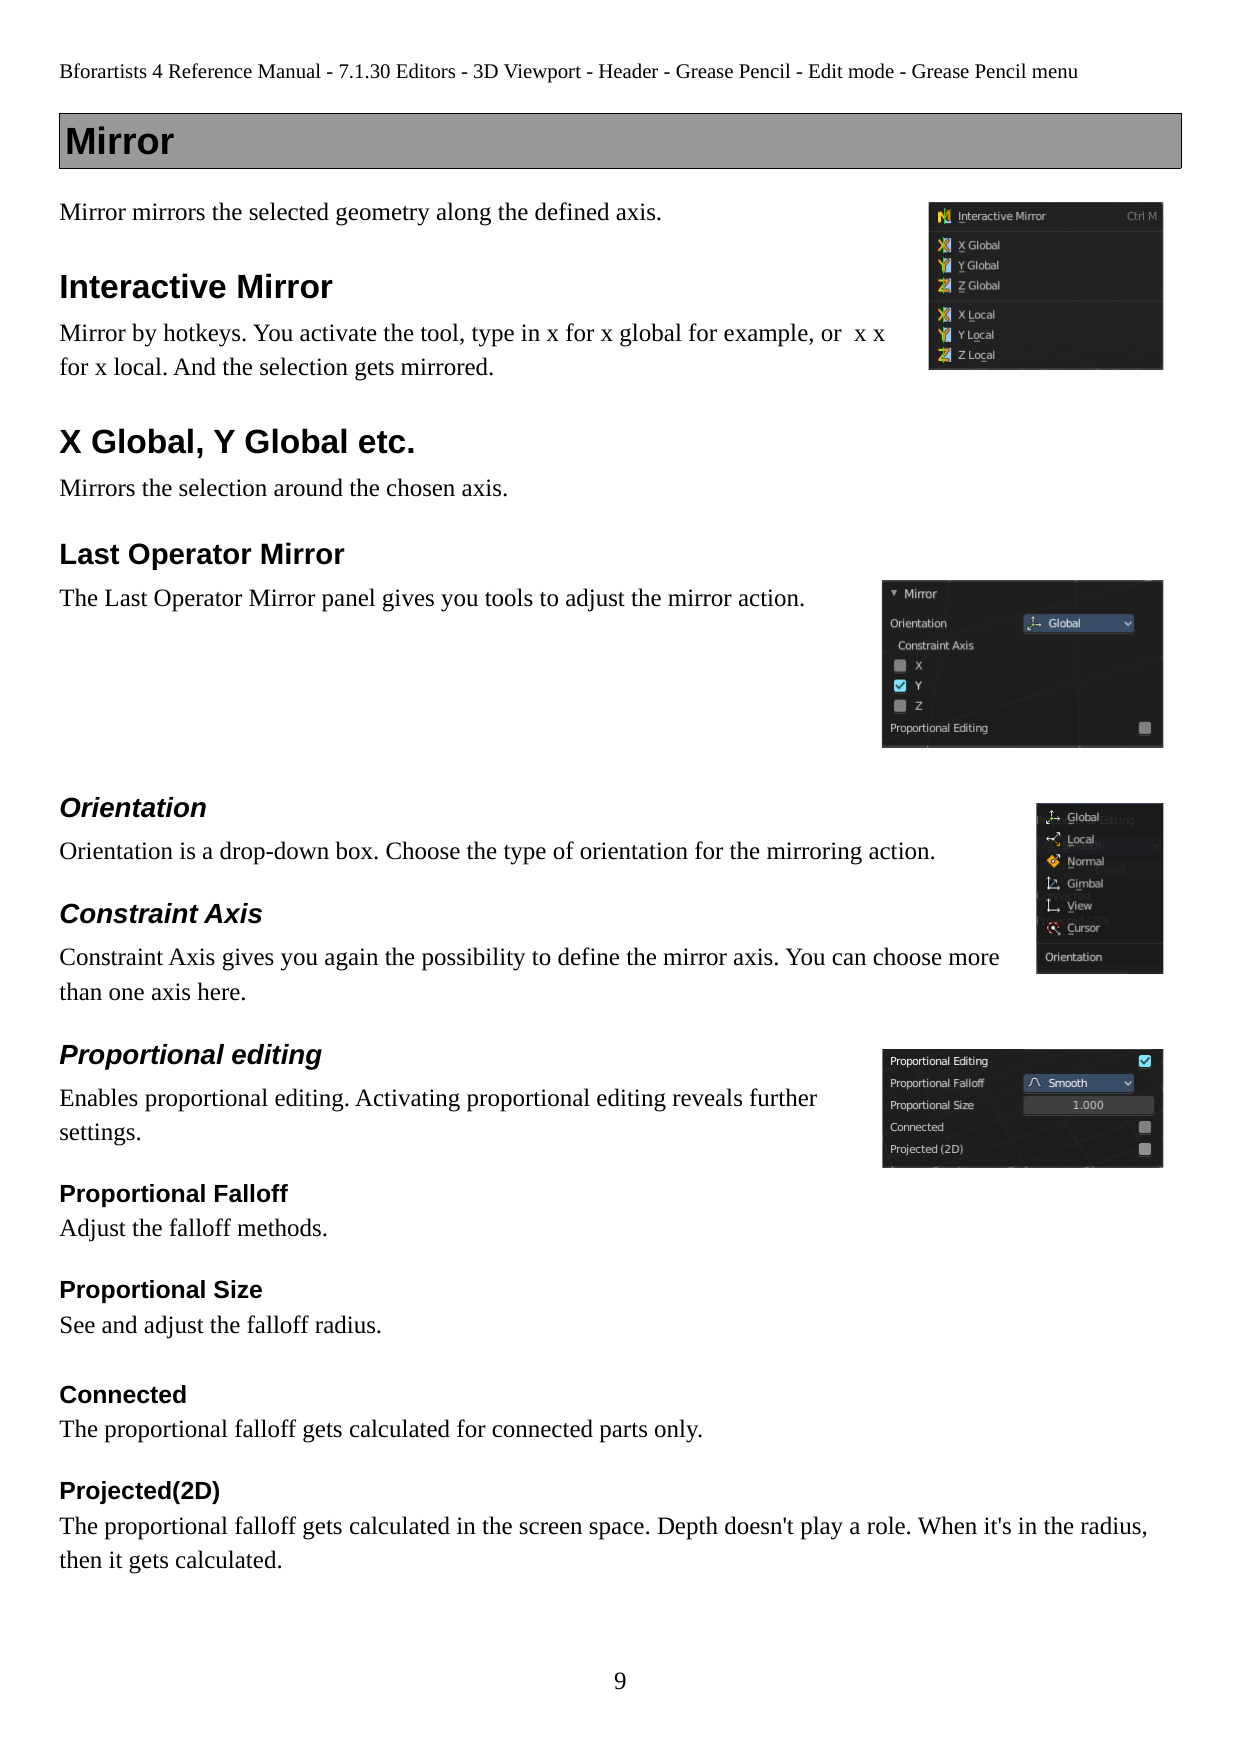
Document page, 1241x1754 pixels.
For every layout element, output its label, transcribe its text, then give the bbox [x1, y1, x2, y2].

subtitle Constraint Axis [59, 898, 1036, 930]
text Enables proportional editing. Activating proportional editing reveals further settings. [59, 1083, 882, 1146]
text Constraint Axis gives you again the possibility to define the mirror axis. You can choose more than one axis here. [59, 942, 1181, 1005]
text Mirrors the selection around the chosen axis. [59, 473, 1181, 502]
text Orientation is a drop-down box. Choose the type of orientation for the mirroring action. [59, 836, 1036, 865]
picture [882, 1049, 1164, 1168]
text See and adjust the falloff radius. [59, 1310, 1181, 1338]
subtitle Orientation [59, 792, 1181, 824]
text The Last Operator Mirror panel gives you tools to adjust the mirror action. [59, 583, 881, 612]
subtitle Projected(2D) [59, 1476, 1181, 1505]
text The proportional falloff gets calculated in the screen space. Depth doesn't play a role. When it's in the radius, then it gets calculated. [59, 1511, 1181, 1574]
subtitle Proportional Size [59, 1275, 1181, 1303]
subtitle [1164, 898, 1181, 930]
text Adjust the falloff methods. [59, 1213, 1181, 1242]
subtitle Proportional Falloff [59, 1179, 1181, 1207]
picture [1036, 803, 1164, 974]
subtitle [1164, 267, 1181, 305]
subtitle Proportional editing [59, 1038, 1181, 1070]
picture [881, 580, 1164, 748]
text Mirror mirrors the selected geometry along the defined axis. [59, 197, 1181, 225]
subtitle Last Operator Mirror [59, 537, 1181, 571]
text Mirror by hotkeys. You activate the tool, type in x for x global for example, or x x for x local. And the selection gets mirrored. [59, 318, 1181, 381]
subtitle Interactive Mirror [59, 267, 928, 305]
table_header Mirror [60, 114, 1181, 168]
text The proportional falloff gets calculated for connected parts only. [59, 1414, 1181, 1443]
picture [928, 202, 1164, 370]
subtitle Connected [59, 1380, 1181, 1408]
subtitle X Global, Y Global etc. [59, 422, 1181, 461]
